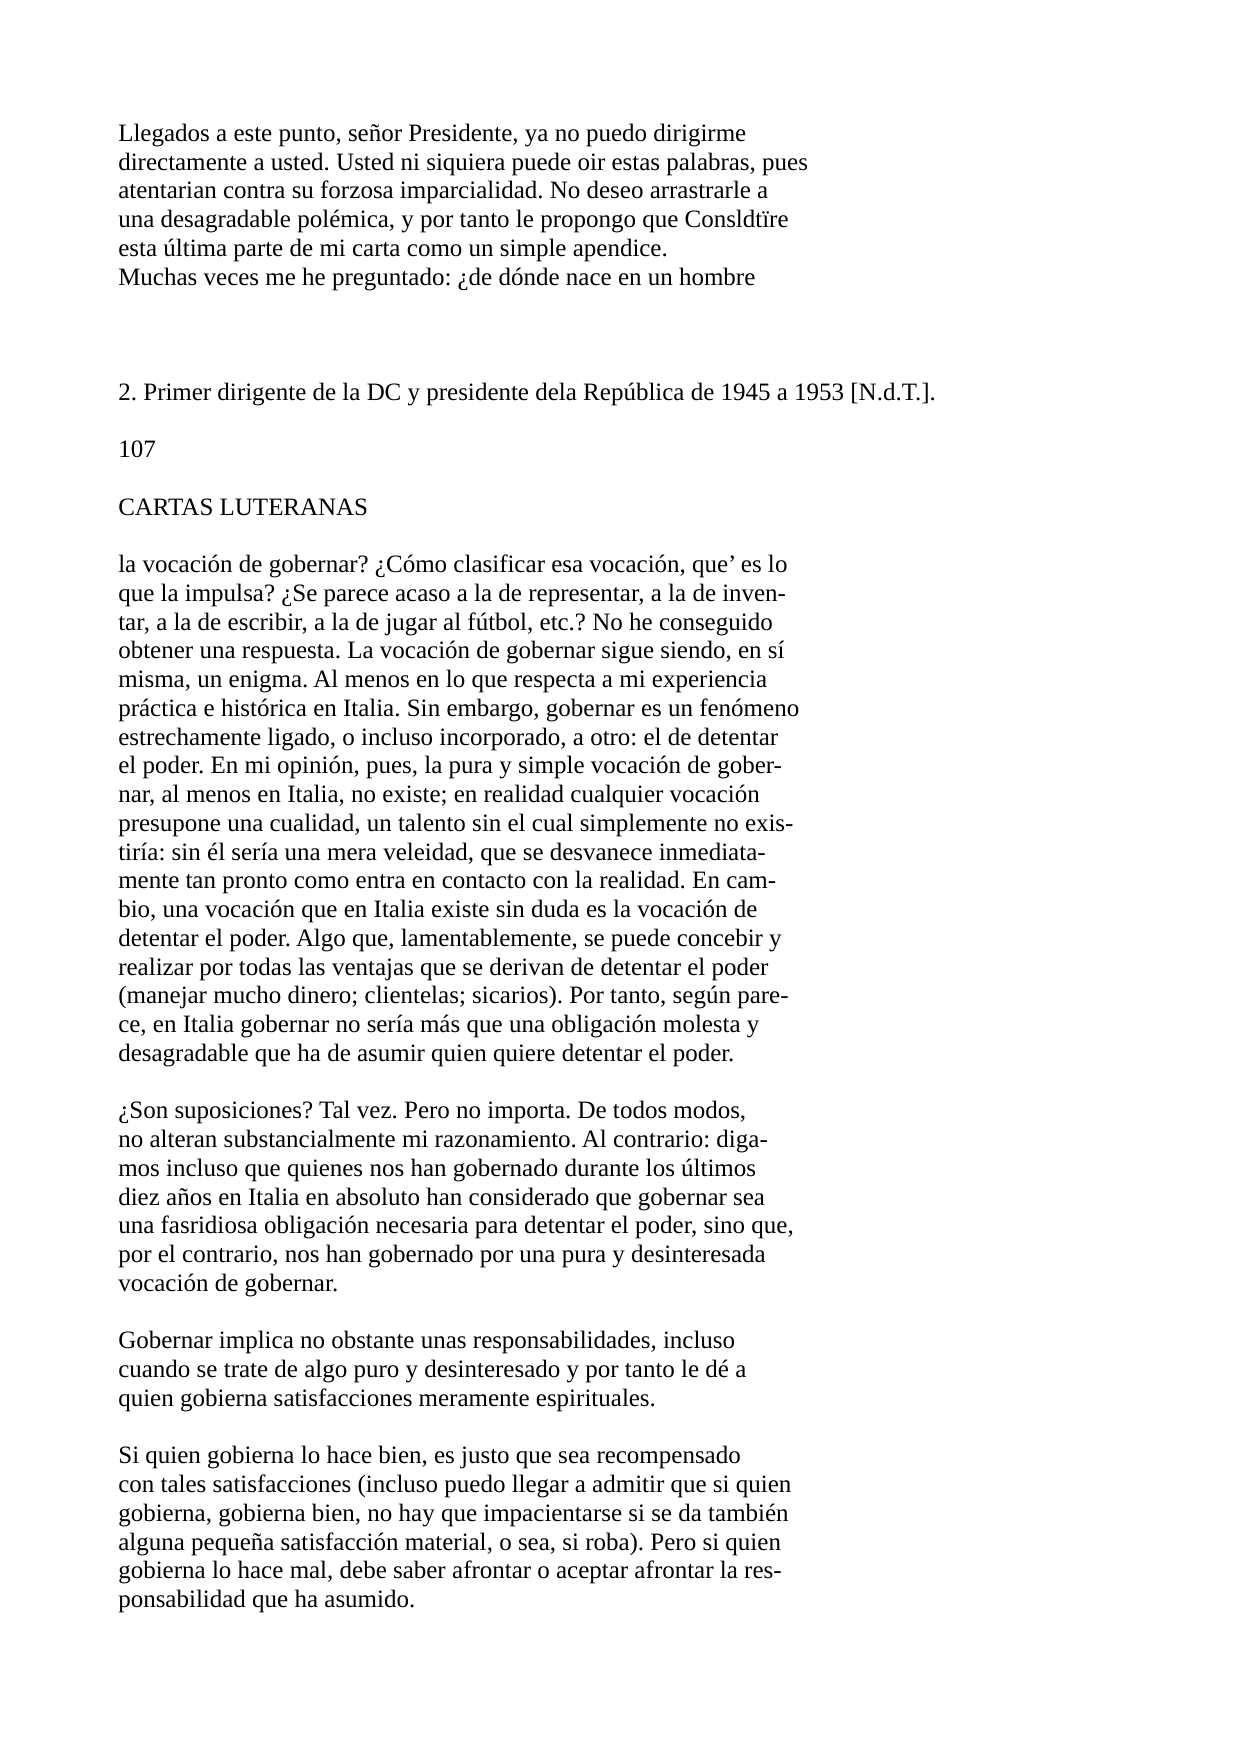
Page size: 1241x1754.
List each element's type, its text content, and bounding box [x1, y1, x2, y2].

text vocación de gobernar. [118, 1268, 1122, 1297]
text 107 [118, 434, 1122, 463]
text con tales satisfacciones (incluso puedo llegar a admitir que si quien [118, 1469, 1122, 1498]
text Gobernar implica no obstante unas responsabilidades, incluso [118, 1326, 1122, 1354]
text atentarian contra su forzosa imparcialidad. No deseo arrastrarle a [118, 176, 1122, 204]
text realizar por todas las ventajas que se derivan de detentar el poder [118, 952, 1122, 981]
text práctica e histórica en Italia. Sin embargo, gobernar es un fenómeno [118, 693, 1122, 722]
text gobierna, gobierna bien, no hay que impacientarse si se da también [118, 1498, 1122, 1527]
text presupone una cualidad, un talento sin el cual simplemente no exis- [118, 808, 1122, 837]
text nar, al menos en Italia, no existe; en realidad cualquier vocación [118, 779, 1122, 808]
text CARTAS LUTERANAS [118, 492, 1122, 521]
text el poder. En mi opinión, pues, la pura y simple vocación de gober- [118, 751, 1122, 779]
text no alteran substancialmente mi razonamiento. Al contrario: diga- [118, 1124, 1122, 1153]
text tiría: sin él sería una mera veleidad, que se desvanece inmediata- [118, 837, 1122, 866]
text bio, una vocación que en Italia existe sin duda es la vocación de [118, 894, 1122, 923]
text mos incluso que quienes nos han gobernado durante los últimos [118, 1153, 1122, 1182]
text (manejar mucho dinero; clientelas; sicarios). Por tanto, según pare- [118, 981, 1122, 1009]
text gobierna lo hace mal, debe saber afrontar o aceptar afrontar la res- [118, 1556, 1122, 1584]
text esta última parte de mi carta como un simple apendice. [118, 233, 1122, 262]
text cuando se trate de algo puro y desinteresado y por tanto le dé a [118, 1354, 1122, 1383]
text quien gobierna satisfacciones meramente espirituales. [118, 1383, 1122, 1412]
text Si quien gobierna lo hace bien, es justo que sea recompensado [118, 1441, 1122, 1469]
text que la impulsa? ¿Se parece acaso a la de representar, a la de inven- [118, 578, 1122, 607]
text diez años en Italia en absoluto han considerado que gobernar sea [118, 1182, 1122, 1211]
text la vocación de gobernar? ¿Cómo clasificar esa vocación, que’ es lo [118, 549, 1122, 578]
text directamente a usted. Usted ni siquiera puede oir estas palabras, pues [118, 147, 1122, 176]
text misma, un enigma. Al menos en lo que respecta a mi experiencia [118, 664, 1122, 693]
text tar, a la de escribir, a la de jugar al fútbol, etc.? No he conseguido [118, 607, 1122, 636]
text Muchas veces me he preguntado: ¿de dónde nace en un hombre [118, 262, 1122, 291]
text detentar el poder. Algo que, lamentablemente, se puede concebir y [118, 923, 1122, 952]
text mente tan pronto como entra en contacto con la realidad. En cam- [118, 866, 1122, 894]
text por el contrario, nos han gobernado por una pura y desinteresada [118, 1239, 1122, 1268]
text estrechamente ligado, o incluso incorporado, a otro: el de detentar [118, 722, 1122, 751]
text alguna pequeña satisfacción material, o sea, si roba). Pero si quien [118, 1527, 1122, 1556]
text Llegados a este punto, señor Presidente, ya no puedo dirigirme [118, 118, 1122, 147]
text ¿Son suposiciones? Tal vez. Pero no importa. De todos modos, [118, 1096, 1122, 1124]
text desagradable que ha de asumir quien quiere detentar el poder. [118, 1038, 1122, 1067]
text una desagradable polémica, y por tanto le propongo que Consldtïre [118, 204, 1122, 233]
text ponsabilidad que ha asumido. [118, 1584, 1122, 1613]
text ce, en Italia gobernar no sería más que una obligación molesta y [118, 1009, 1122, 1038]
text una fasridiosa obligación necesaria para detentar el poder, sino que, [118, 1211, 1122, 1239]
text obtener una respuesta. La vocación de gobernar sigue siendo, en sí [118, 636, 1122, 664]
text 2. Primer dirigente de la DC y presidente dela República de 1945 a 1953 [N.d.T.]. [118, 377, 1122, 406]
